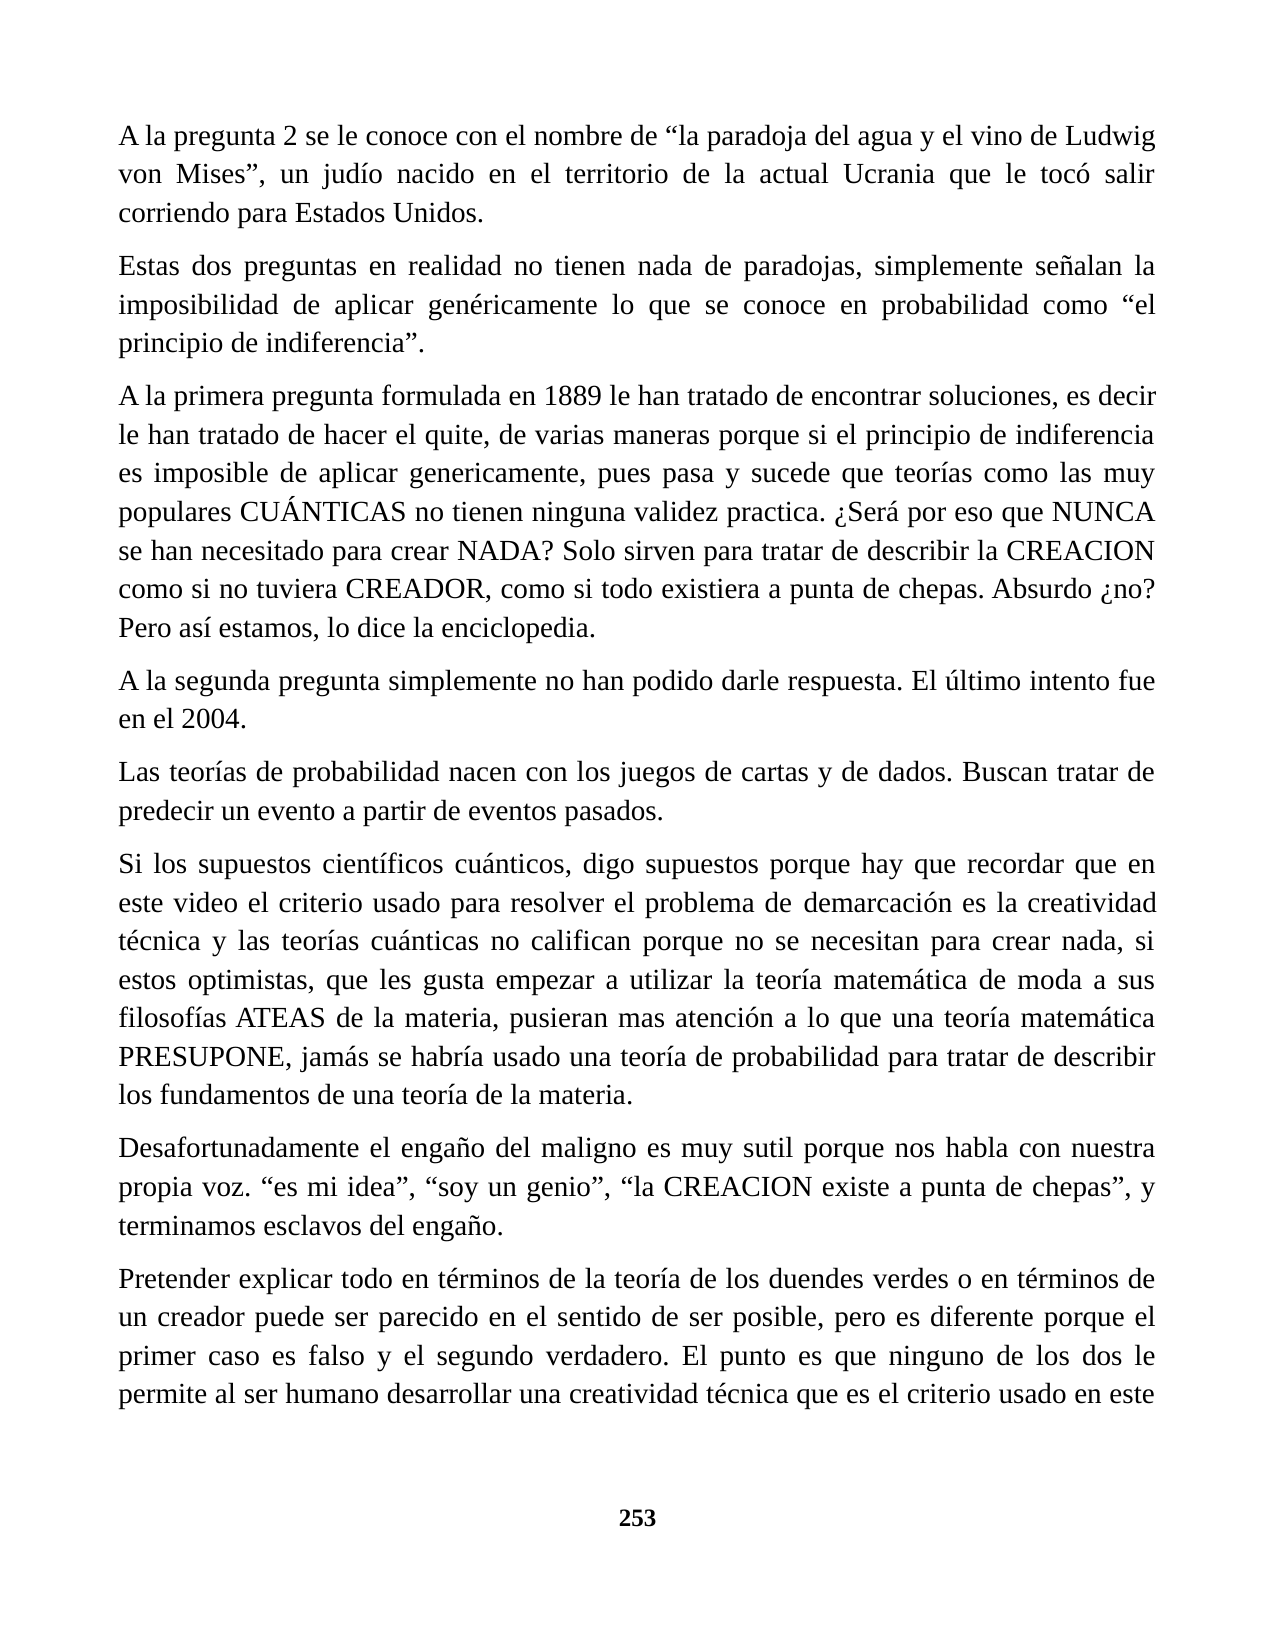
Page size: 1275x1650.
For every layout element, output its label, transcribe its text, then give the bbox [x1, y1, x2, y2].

text Desafortunadamente el engaño del maligno es muy sutil porque nos habla con nuestra propia voz. “es mi idea”, “soy un genio”, “la CREACION existe a punta de chepas”, y terminamos esclavos del engaño. [118, 1131, 1157, 1241]
text A la segunda pregunta simplemente no han podido darle respuesta. El último intento fue en el 2004. [118, 663, 1157, 735]
text Si los supuestos científicos cuánticos, digo supuestos porque hay que recordar que en este video el criterio usado para resolver el problema de demarcación es la creatividad técnica y las teorías cuánticas no califican porque no se necesitan para crear nada, si estos optimistas, que les gusta empezar a utilizar la teoría matemática de moda a sus filosofías ATEAS de la materia, pusieran mas atención a lo que una teoría matemática PRESUPONE, jamás se habría usado una teoría de probabilidad para tratar de describir los fundamentos de una teoría de la materia. [118, 846, 1157, 1111]
text Pretender explicar todo en términos de la teoría de los duendes verdes o en términos de un creador puede ser parecido en el sentido de ser posible, pero es diferente porque el primer caso es falso y el segundo verdadero. El punto es que ninguno de los dos le permite al ser humano desarrollar una creatividad técnica que es el criterio usado en este [118, 1261, 1157, 1410]
text Las teorías de probabilidad nacen con los juegos de cartas y de dados. Buscan tratar de predecir un evento a partir de eventos pasados. [118, 754, 1157, 827]
text A la pregunta 2 se le conoce con el nombre de “la paradoja del agua y el vino de Ludwig von Mises”, un judío nacido en el territorio de la actual Ucrania que le tocó salir corriendo para Estados Unidos. [118, 118, 1157, 229]
text Estas dos preguntas en realidad no tienen nada de paradojas, simplemente señalan la imposibilidad de aplicar genéricamente lo que se conoce en probabilidad como “el principio de indiferencia”. [118, 248, 1157, 359]
text A la primera pregunta formulada en 1889 le han tratado de encontrar soluciones, es decir le han tratado de hacer el quite, de varias maneras porque si el principio de indiferencia es imposible de aplicar genericamente, pues pasa y sucede que teorías como las muy populares CUÁNTICAS no tienen ninguna validez practica. ¿Será por eso que NUNCA se han necesitado para crear NADA? Solo sirven para tratar de describir la CREACION como si no tuviera CREADOR, como si todo existiera a punta de chepas. Absurdo ¿no? Pero así estamos, lo dice la enciclopedia. [118, 378, 1157, 643]
